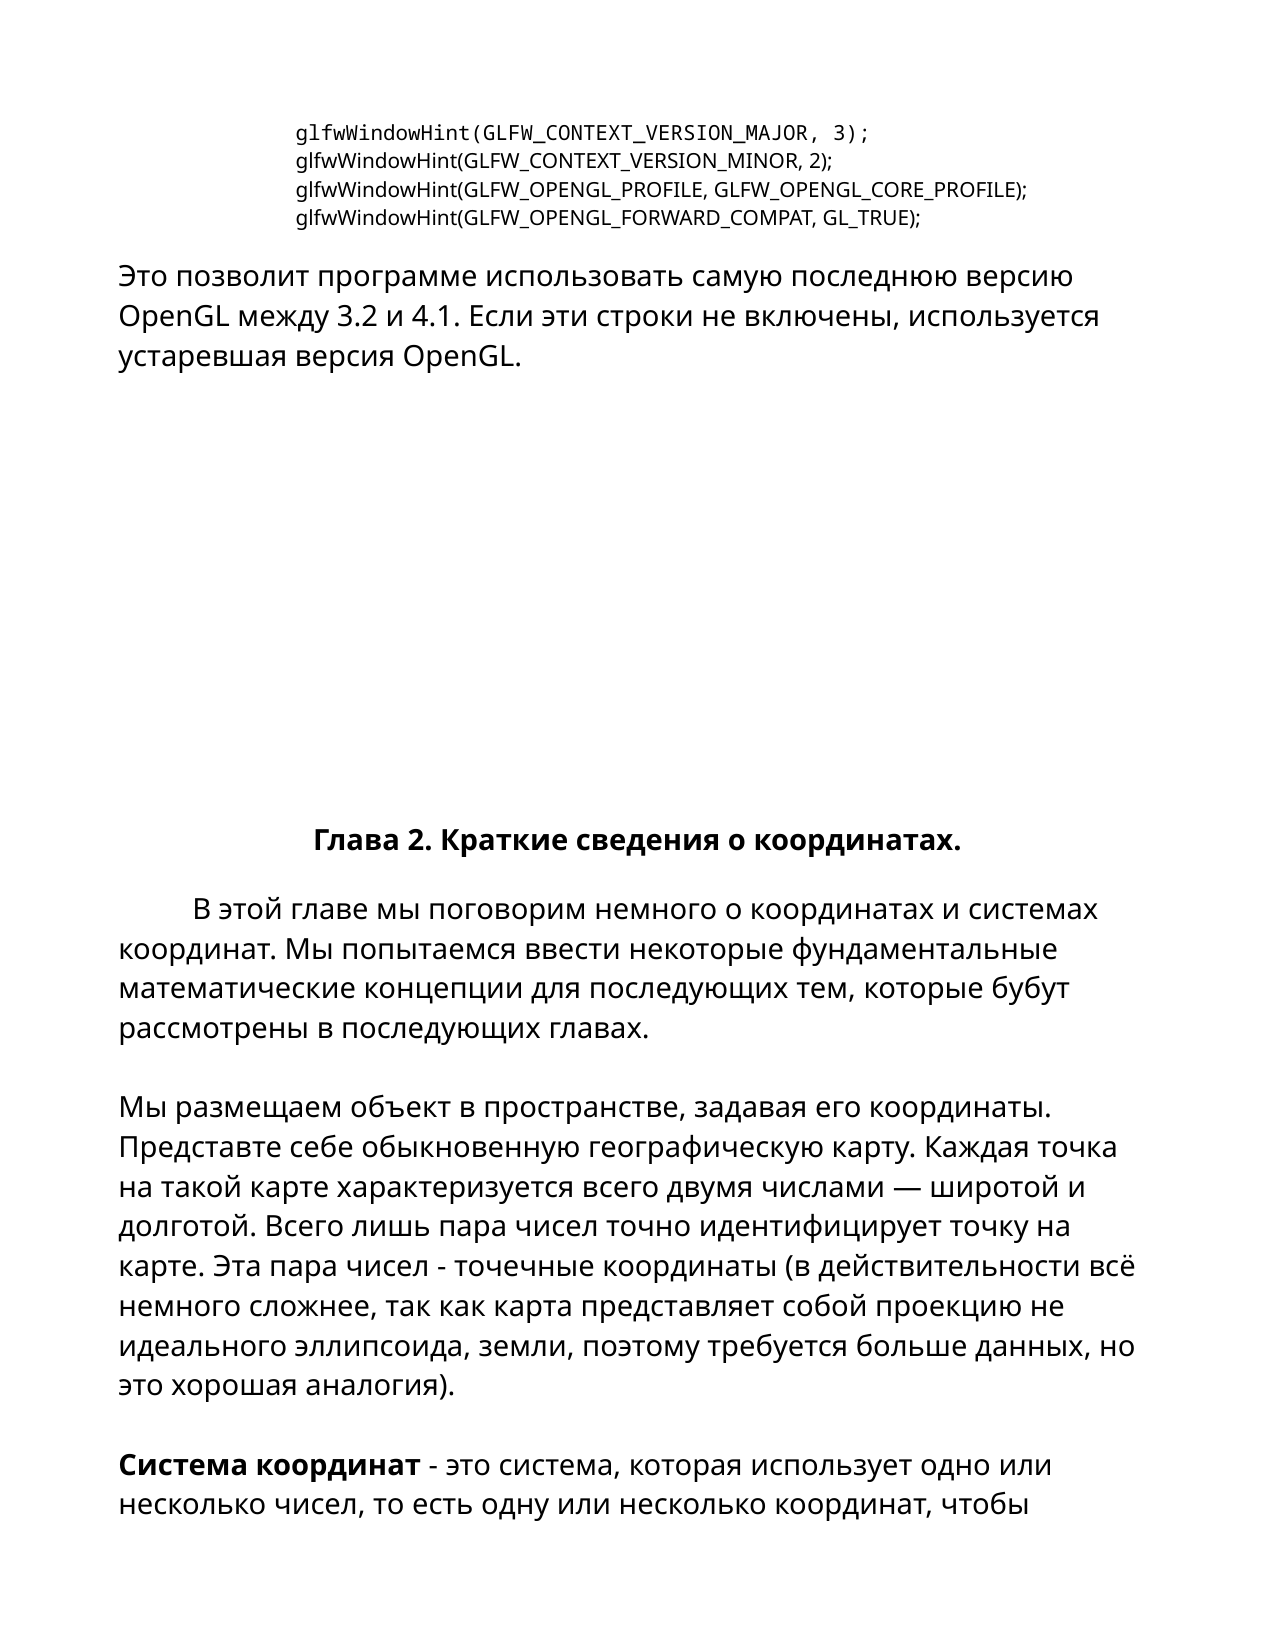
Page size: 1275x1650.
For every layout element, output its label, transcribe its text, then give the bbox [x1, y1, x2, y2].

text Глава 2. Краткие сведения о координатах. [118, 819, 1157, 859]
text В этой главе мы поговорим немного о координатах и системах координат. Мы попытаемся ввести некоторые фундаментальные математические концепции для последующих тем, которые бубут рассмотрены в последующих главах. Мы размещаем объект в пространстве, задавая его координаты. Представте себе обыкновенную географическую карту. Каждая точка на такой карте характеризуется всего двумя числами — широтой и долготой. Всего лишь пара чисел точно идентифицирует точку на карте. Эта пара чисел - точечные координаты (в действительности всё немного сложнее, так как карта представляет собой проекцию не идеального эллипсоида, земли, поэтому требуется больше данных, но это хорошая аналогия). Система координат - это система, которая использует одно или несколько чисел, то есть одну или несколько координат, чтобы [118, 888, 1157, 1523]
text glfwWindowHint(GLFW_CONTEXT_VERSION_MINOR, 2); [295, 147, 1157, 175]
text Это позволит программе использовать самую последнюю версию OpenGL между 3.2 и 4.1. Если эти строки не включены, используется устаревшая версия OpenGL. [118, 256, 1157, 374]
text glfwWindowHint(GLFW_OPENGL_FORWARD_COMPAT, GL_TRUE); [295, 203, 1157, 232]
text glfwWindowHint(GLFW_OPENGL_PROFILE, GLFW_OPENGL_CORE_PROFILE); [295, 175, 1157, 203]
text glfwWindowHint(GLFW_CONTEXT_VERSION_MAJOR, 3); [295, 118, 1157, 147]
